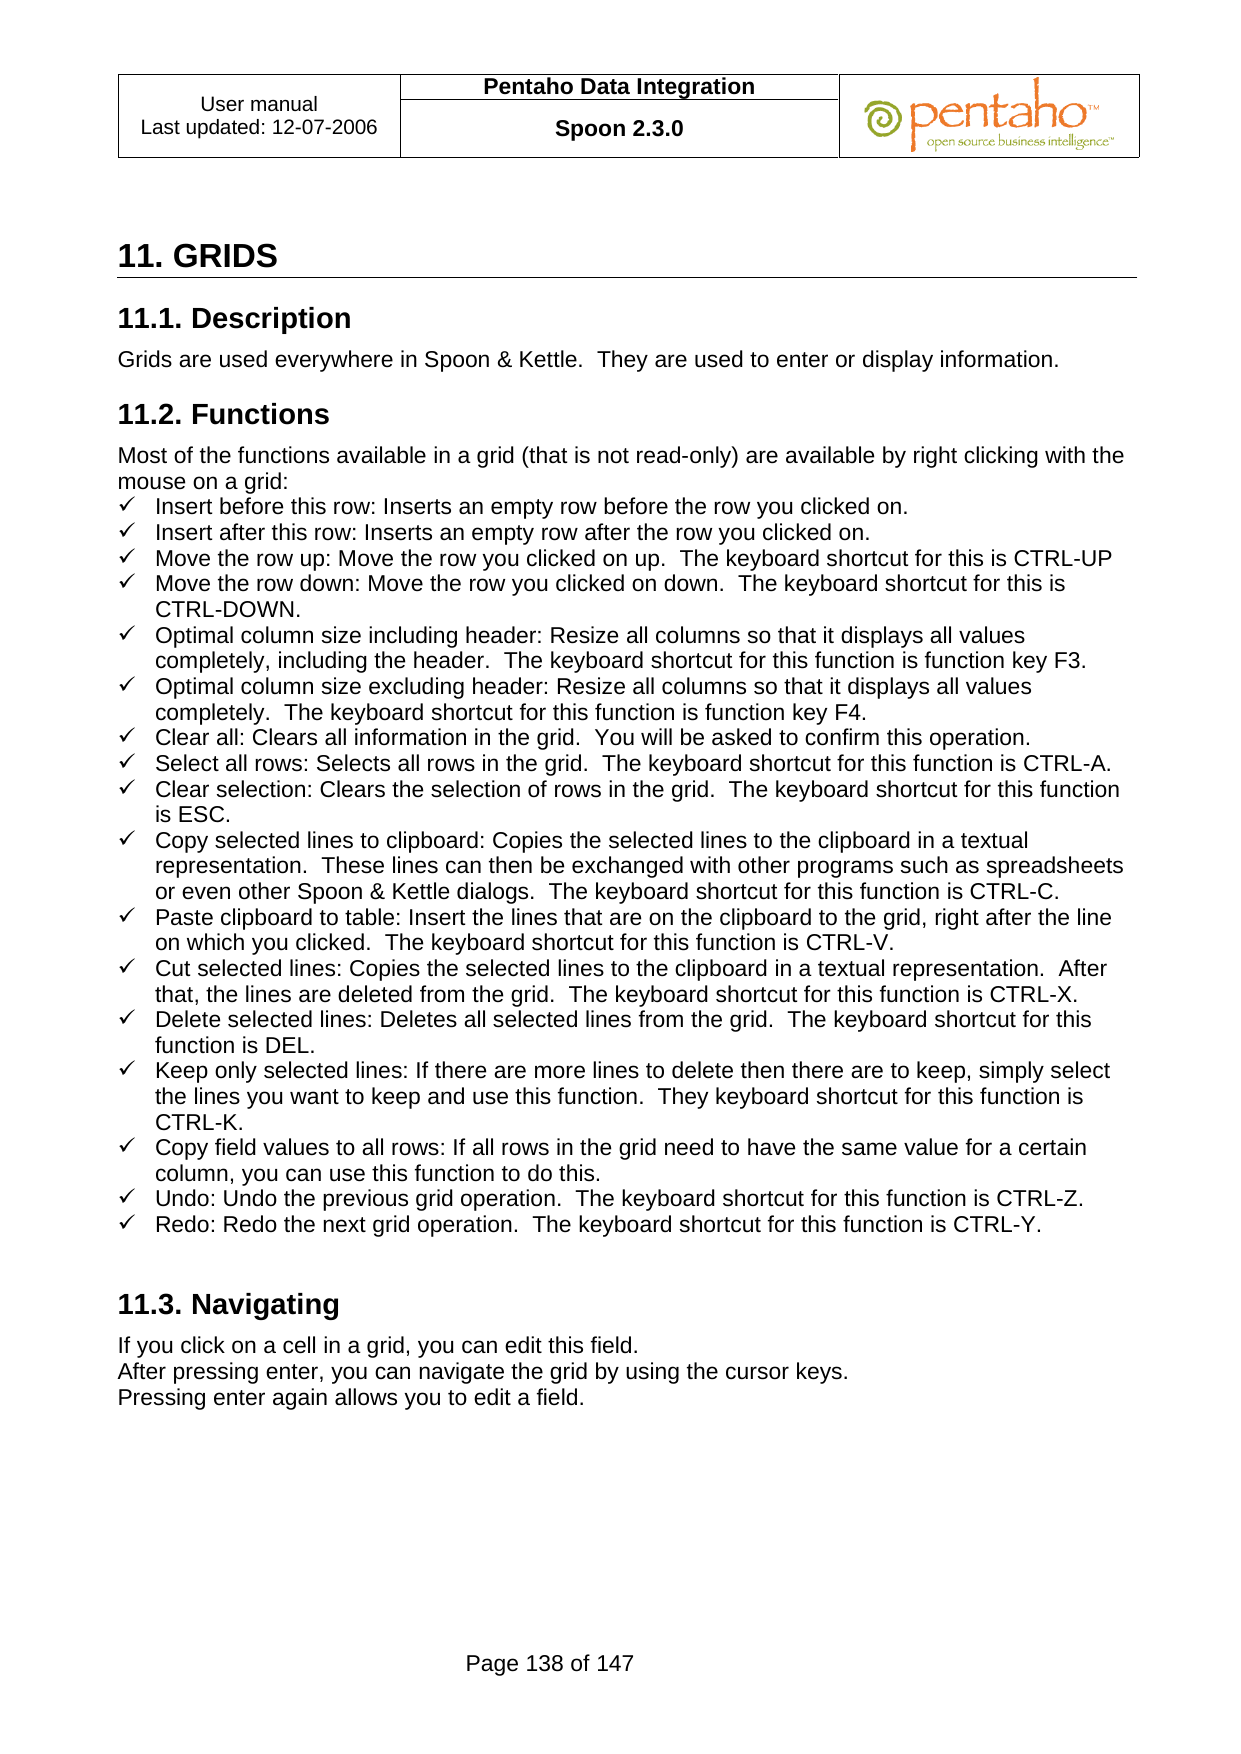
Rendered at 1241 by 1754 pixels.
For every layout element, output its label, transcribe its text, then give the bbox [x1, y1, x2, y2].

text If you click on a cell in a grid, you can edit this field. [117, 1333, 1137, 1359]
list Copy field values to all rows: If all rows in the grid need to have the same value for a certain column, you can use this function to do this. [117, 1135, 1137, 1186]
list Insert before this row: Inserts an empty row before the row you clicked on. [117, 494, 1137, 519]
list Keep only selected lines: If there are more lines to delete then there are to keep, simply select the lines you want to keep and use this function. They keyboard shortcut for this function is CTRL-K. [117, 1058, 1137, 1135]
list Cut selected lines: Copies the selected lines to the clipboard in a textual representation. After that, the lines are deleted from the grid. The keyboard shortcut for this function is CTRL-X. [117, 956, 1137, 1007]
list Move the row down: Move the row you clicked on down. The keyboard shortcut for this is CTRL-DOWN. [117, 571, 1137, 622]
text After pressing enter, you can navigate the grid by using the cursor keys. [117, 1359, 1137, 1384]
list Optimal column size excluding header: Resize all columns so that it displays all values completely. The keyboard shortcut for this function is function key F4. [117, 673, 1137, 725]
subtitle Functions [117, 398, 1137, 430]
list Copy selected lines to clipboard: Copies the selected lines to the clipboard in a textual representation. These lines can then be exchanged with other programs such as spreadsheets or even other Spoon & Kettle dialogs. The keyboard shortcut for this function is CTRL-C. [117, 827, 1137, 904]
list Delete selected lines: Deletes all selected lines from the grid. The keyboard shortcut for this function is DEL. [117, 1007, 1137, 1058]
list Redo: Redo the next grid operation. The keyboard shortcut for this function is CTRL-Y. [117, 1212, 1137, 1237]
subtitle Description [117, 302, 1137, 334]
list Paste clipboard to table: Insert the lines that are on the clipboard to the grid, right after the line on which you clicked. The keyboard shortcut for this function is CTRL-V. [117, 904, 1137, 956]
list Clear selection: Clears the selection of rows in the grid. The keyboard shortcut for this function is ESC. [117, 776, 1137, 827]
list Undo: Undo the previous grid operation. The keyboard shortcut for this function is CTRL-Z. [117, 1186, 1137, 1212]
subtitle Grids [117, 238, 1137, 277]
list Select all rows: Selects all rows in the grid. The keyboard shortcut for this function is CTRL-A. [117, 751, 1137, 776]
list Clear all: Clears all information in the grid. You will be asked to confirm this operation. [117, 725, 1137, 751]
list Move the row up: Move the row you clicked on up. The keyboard shortcut for this is CTRL-UP [117, 545, 1137, 571]
text Most of the functions available in a grid (that is not read-only) are available by right clicking with the mouse on a grid: [117, 443, 1137, 494]
subtitle Navigating [117, 1288, 1137, 1321]
list Optimal column size including header: Resize all columns so that it displays all values completely, including the header. The keyboard shortcut for this function is function key F3. [117, 622, 1137, 673]
list Insert after this row: Inserts an empty row after the row you clicked on. [117, 519, 1137, 545]
text Pressing enter again allows you to edit a field. [117, 1384, 1137, 1410]
text Grids are used everywhere in Spoon & Kettle. They are used to enter or display information. [117, 347, 1137, 373]
